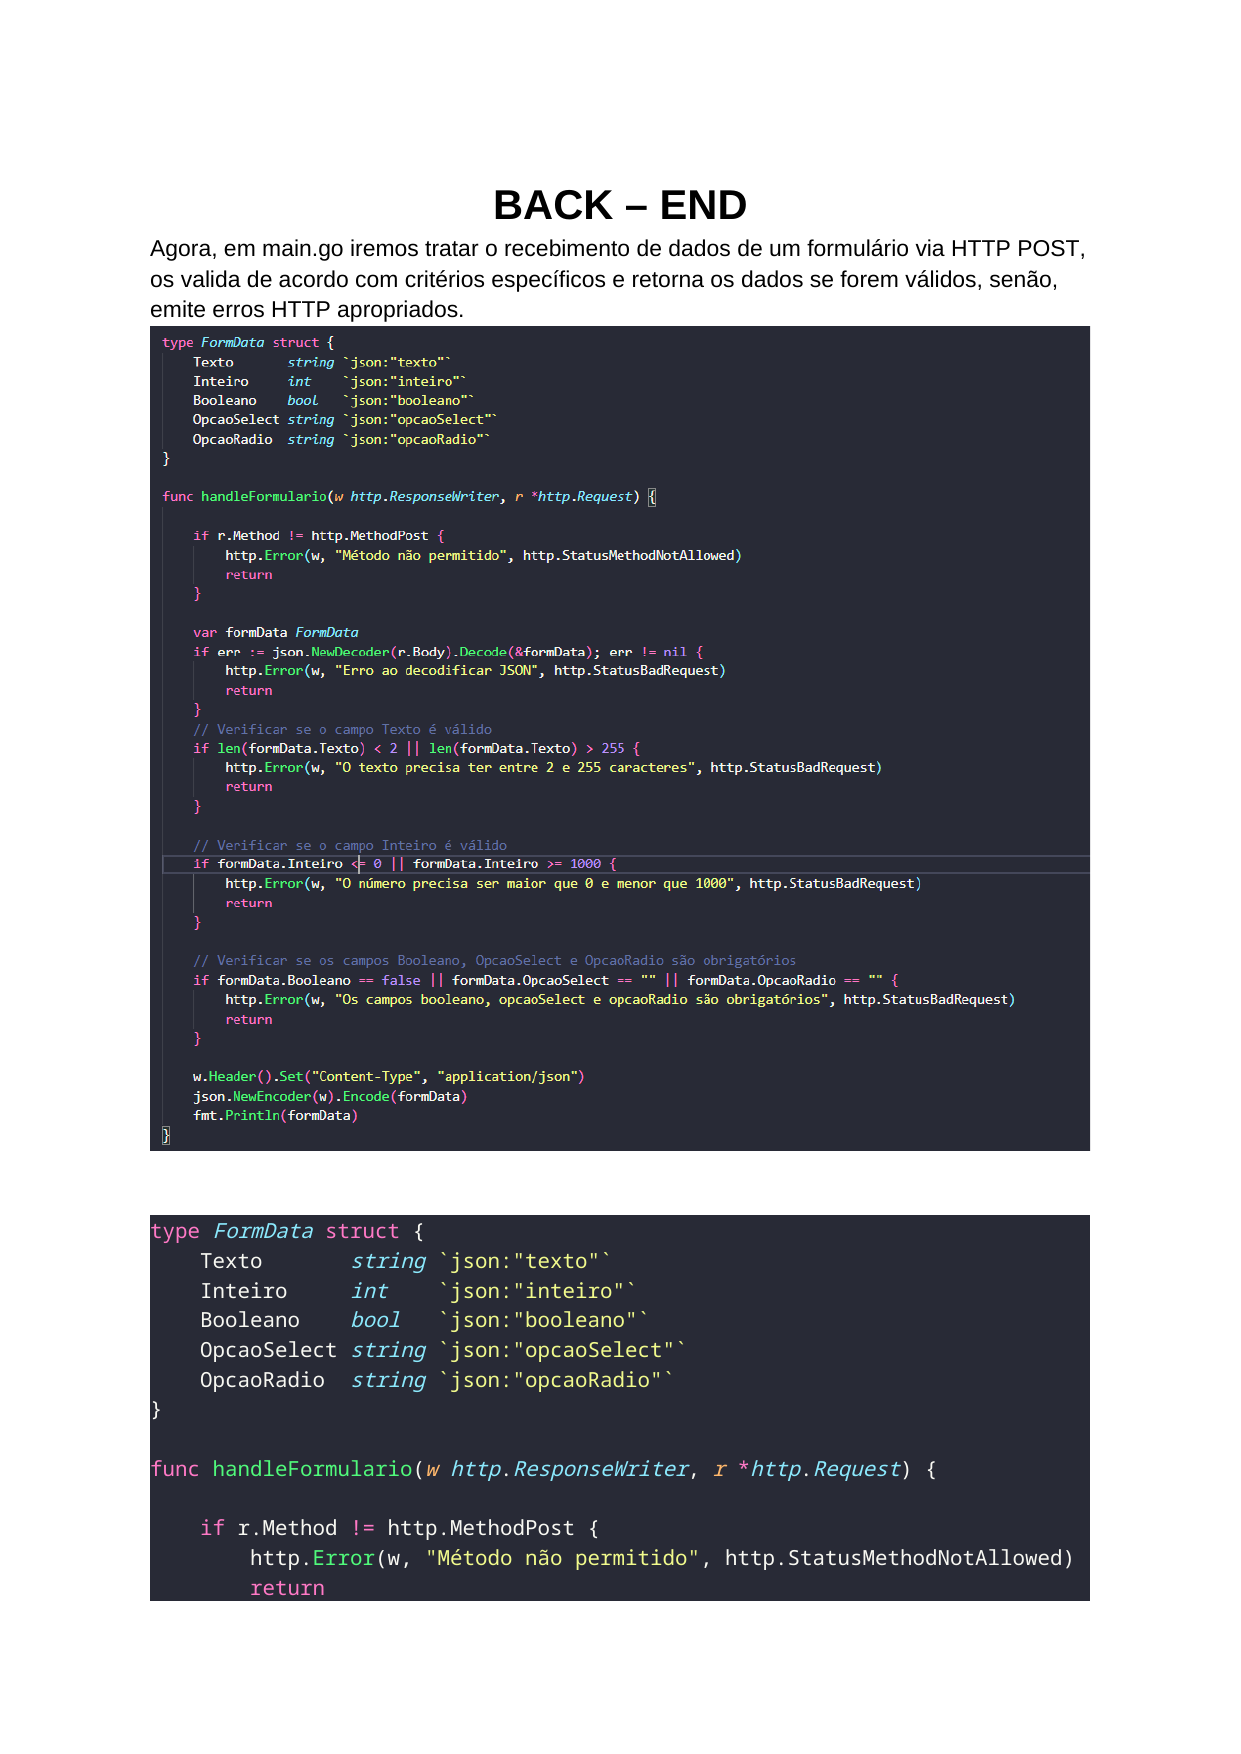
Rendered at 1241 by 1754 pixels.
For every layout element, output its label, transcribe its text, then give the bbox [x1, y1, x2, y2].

text if r.Method != http.MethodPost { [150, 1512, 1090, 1542]
text Texto string `json:"texto"` [150, 1245, 1090, 1274]
text OpcaoSelect string `json:"opcaoSelect"` [150, 1334, 1090, 1364]
text BACK – END [150, 180, 1090, 228]
text Inteiro int `json:"inteiro"` [150, 1274, 1090, 1304]
text Booleano bool `json:"booleano"` [150, 1304, 1090, 1334]
text http.Error(w, "Método não permitido", http.StatusMethodNotAllowed) [150, 1542, 1090, 1571]
text type FormData struct { [150, 1215, 1090, 1245]
text return [150, 1571, 1090, 1601]
text func handleFormulario(w http.ResponseWriter, r *http.Request) { [150, 1453, 1090, 1482]
text OpcaoRadio string `json:"opcaoRadio"` [150, 1364, 1090, 1393]
text } [150, 1393, 1090, 1423]
text Agora, em main.go iremos tratar o recebimento de dados de um formulário via HTTP POST, os valida de acordo com critérios específicos e retorna os dados se forem válidos, senão, emite erros HTTP apropriados. [150, 235, 1090, 322]
